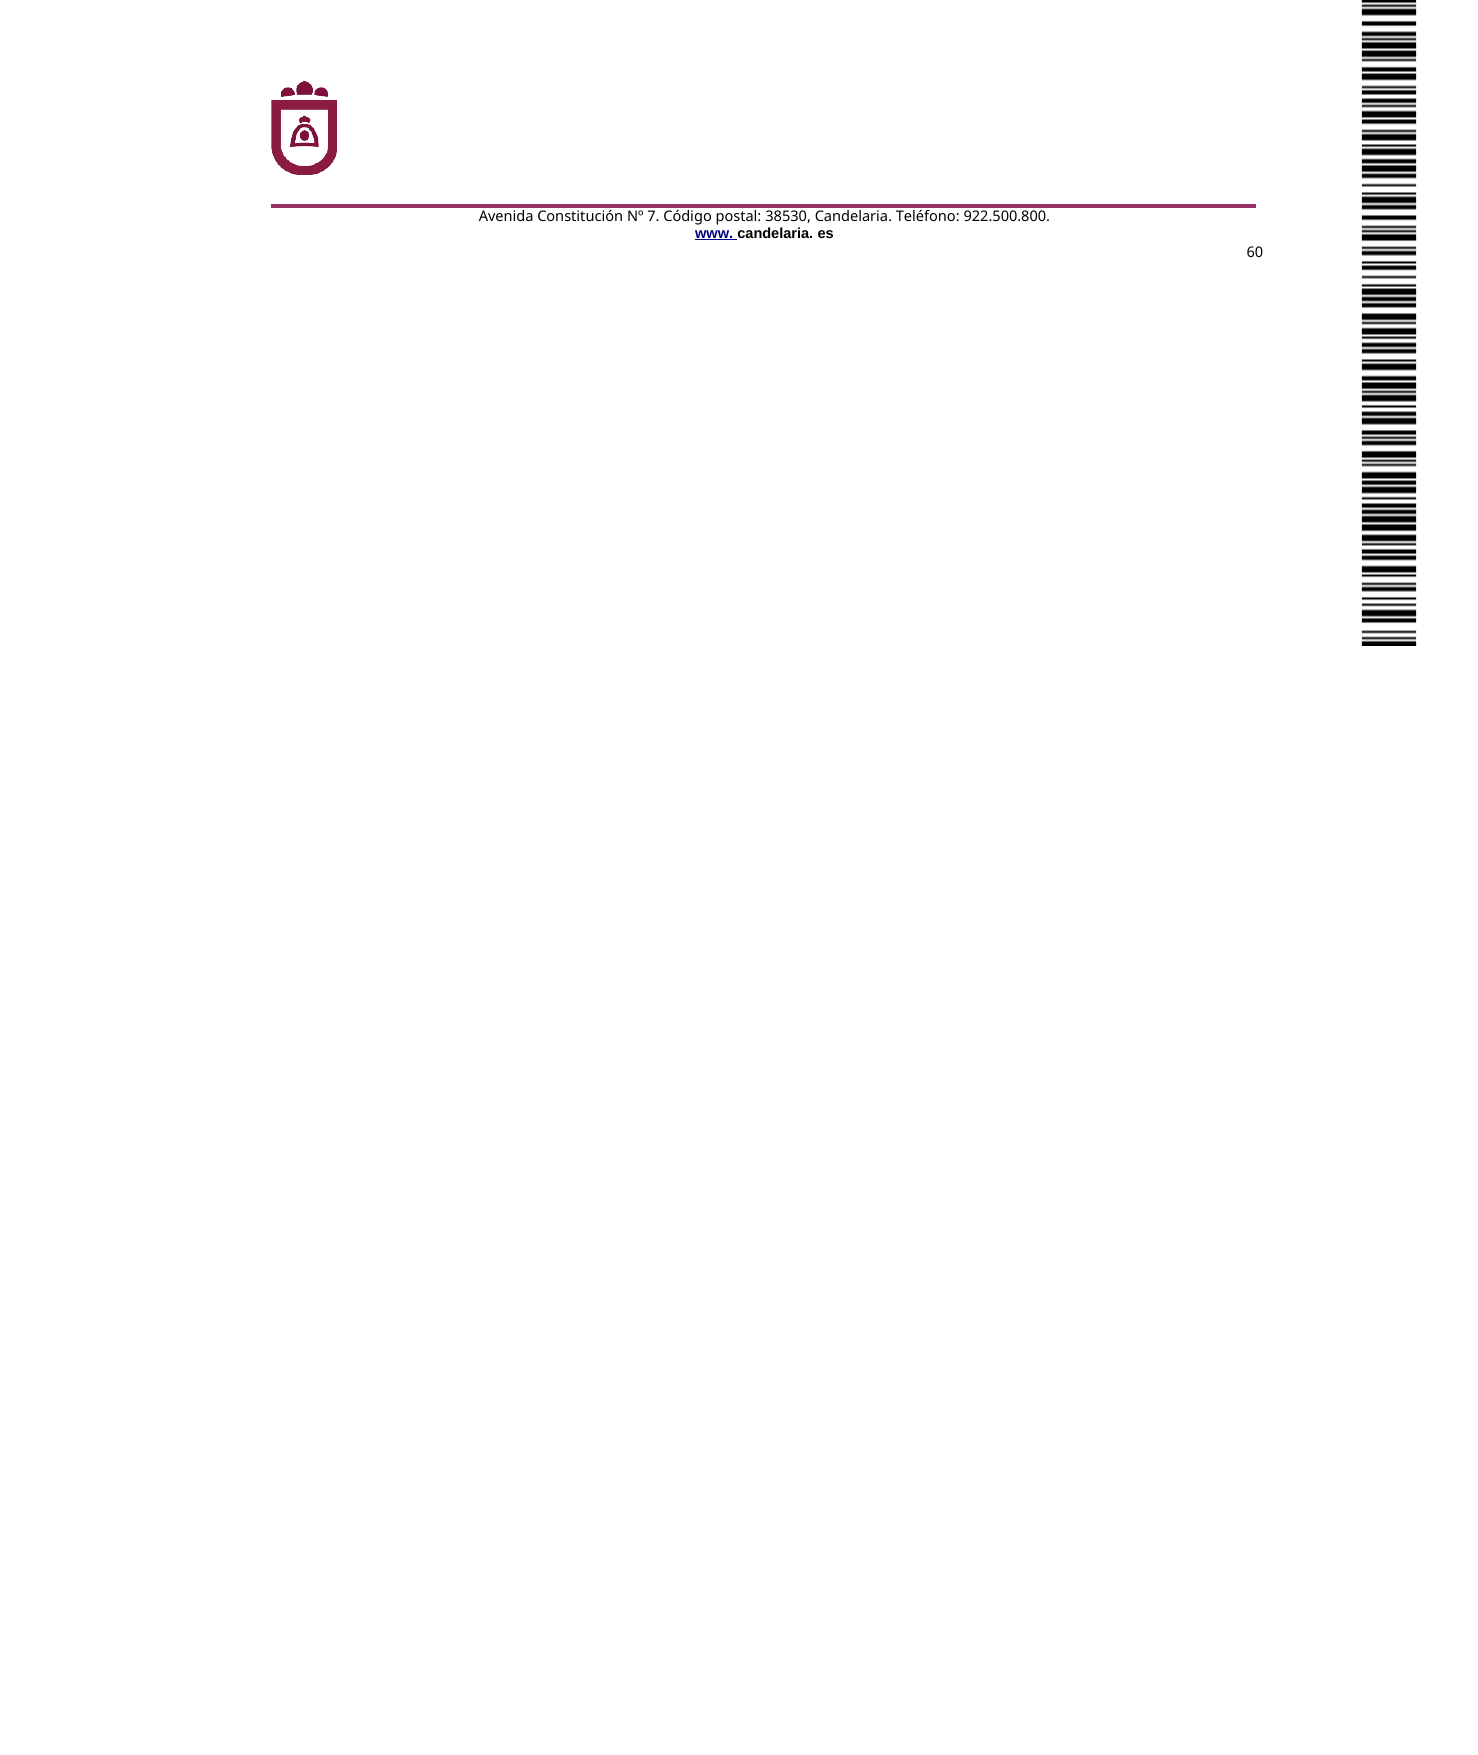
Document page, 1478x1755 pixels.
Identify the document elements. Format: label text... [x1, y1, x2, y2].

text 60 [210, 242, 1263, 262]
text www. candelaria. es [210, 225, 1318, 241]
text Avenida Constitución Nº 7. Código postal: 38530, Candelaria. Teléfono: 922.500.800. [210, 208, 1318, 225]
